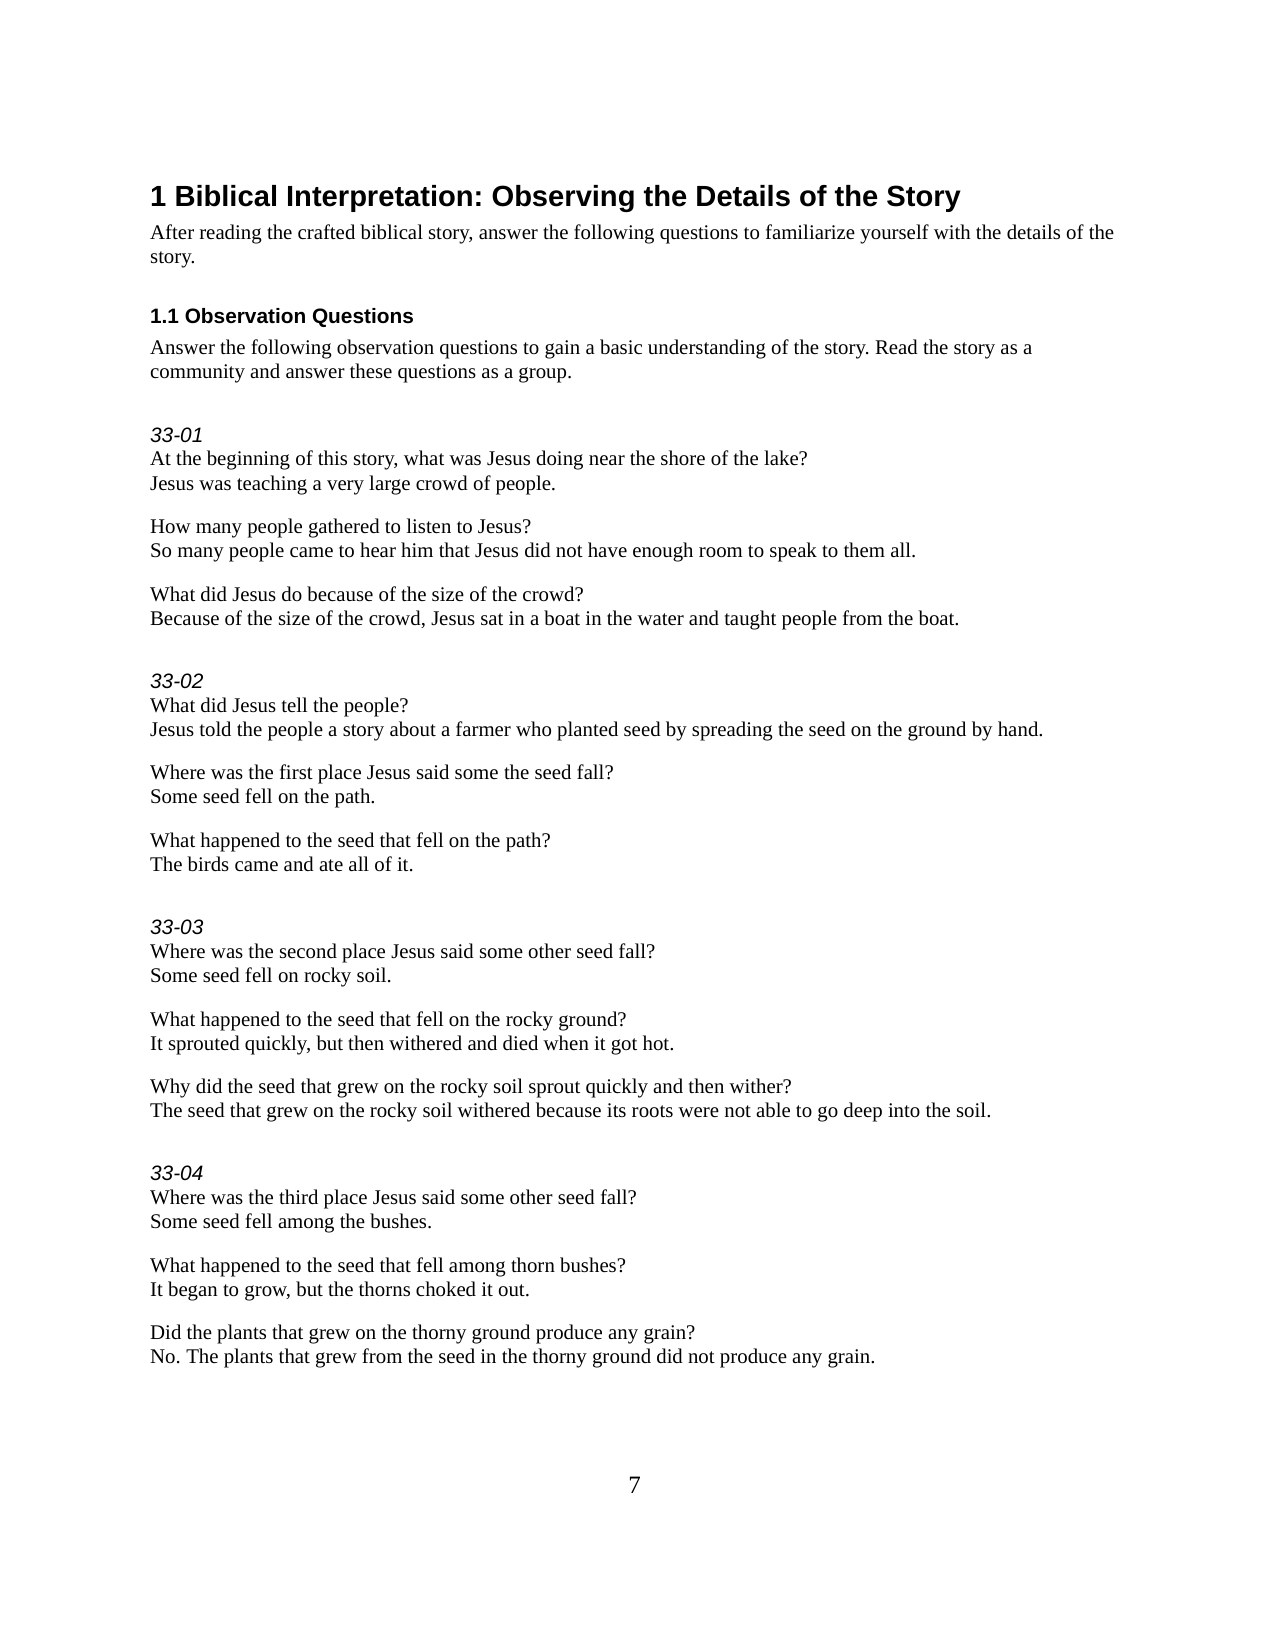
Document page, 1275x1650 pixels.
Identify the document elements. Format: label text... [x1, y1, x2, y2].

text At the beginning of this story, what was Jesus doing near the shore of the lake? Jesus was teaching a very large crowd of people. [150, 446, 1125, 494]
text Where was the first place Jesus said some the seed fall? Some seed fell on the path. [150, 760, 1125, 808]
text What happened to the seed that fell among thorn bushes? It began to grow, but the thorns choked it out. [150, 1253, 1125, 1301]
subtitle 1 Biblical Interpretation: Observing the Details of the Story [150, 179, 1125, 212]
text How many people gathered to listen to Jesus? So many people came to hear him that Jesus did not have enough room to speak to them all. [150, 514, 1125, 562]
text Where was the second place Jesus said some other seed fall? Some seed fell on rocky soil. [150, 939, 1125, 987]
text What did Jesus do because of the size of the crowd? Because of the size of the crowd, Jesus sat in a boat in the water and taught people from the boat. [150, 582, 1125, 630]
text Where was the third place Jesus said some other seed fall? Some seed fell among the bushes. [150, 1185, 1125, 1233]
text What happened to the seed that fell on the rocky ground? It sprouted quickly, but then withered and died when it got hot. [150, 1006, 1125, 1054]
subtitle 33-03 [150, 915, 1125, 939]
subtitle 33-02 [150, 669, 1125, 693]
subtitle 1.1 Observation Questions [150, 304, 1125, 328]
text What did Jesus tell the people? Jesus told the people a story about a farmer who planted seed by spreading the seed on the ground by hand. [150, 693, 1125, 741]
subtitle 33-01 [150, 422, 1125, 446]
text Why did the seed that grew on the rocky soil sprout quickly and then wither? The seed that grew on the rocky soil withered because its roots were not able to go deep into the soil. [150, 1074, 1125, 1122]
text Answer the following observation questions to gain a basic understanding of the story. Read the story as a community and answer these questions as a group. [150, 335, 1125, 383]
text After reading the crafted biblical story, answer the following questions to familiarize yourself with the details of the story. [150, 220, 1125, 268]
text What happened to the seed that fell on the path? The birds came and ate all of it. [150, 828, 1125, 876]
subtitle 33-04 [150, 1161, 1125, 1185]
text Did the plants that grew on the thorny ground produce any grain? No. The plants that grew from the seed in the thorny ground did not produce any grain. [150, 1320, 1125, 1368]
